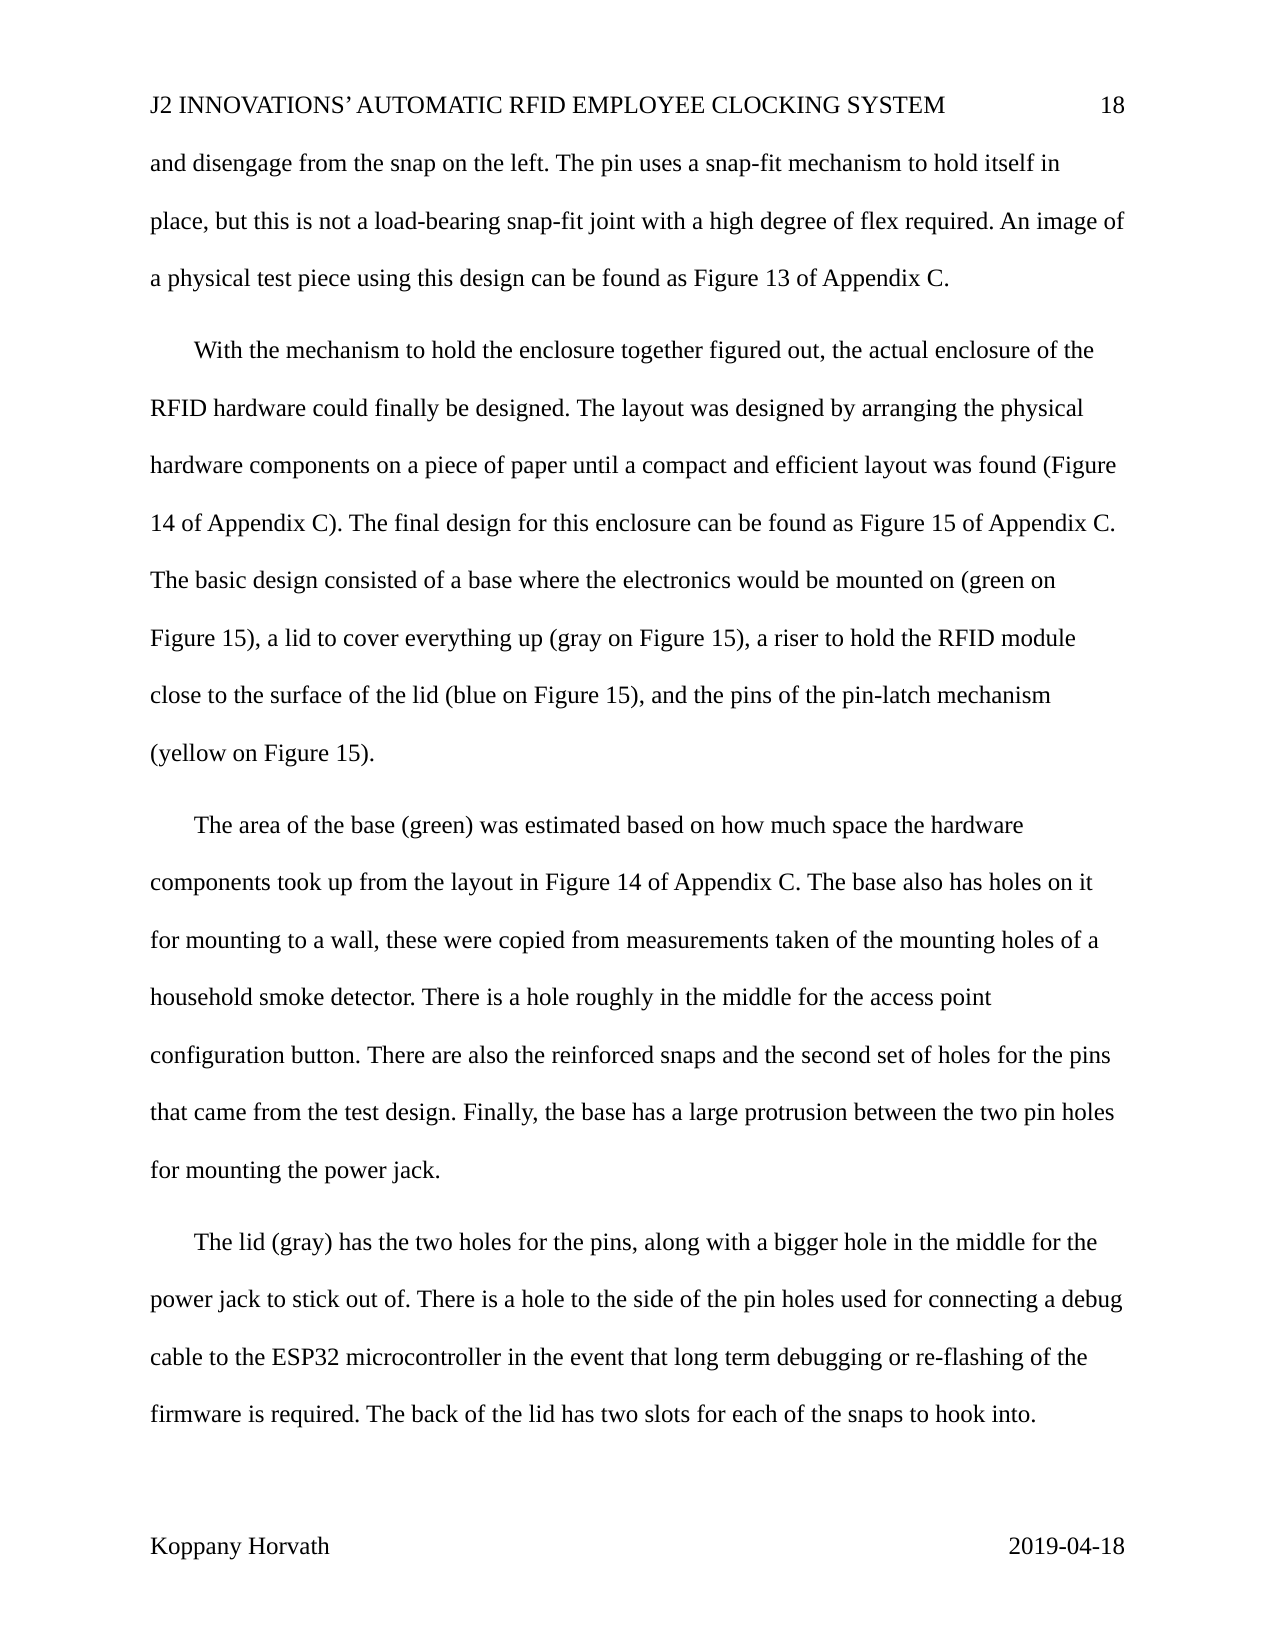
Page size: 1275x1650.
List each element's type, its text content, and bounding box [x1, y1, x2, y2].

text With the mechanism to hold the enclosure together figured out, the actual enclosure of the RFID hardware could finally be designed. The layout was designed by arranging the physical hardware components on a piece of paper until a compact and efficient layout was found (Figure 14 of Appendix C). The final design for this enclosure can be found as Figure 15 of Appendix C. The basic design consisted of a base where the electronics would be mounted on (green on Figure 15), a lid to cover everything up (gray on Figure 15), a riser to hold the RFID module close to the surface of the lid (blue on Figure 15), and the pins of the pin-latch mechanism (yellow on Figure 15). [150, 335, 1125, 767]
text The area of the base (green) was estimated based on how much space the hardware components took up from the layout in Figure 14 of Appendix C. The base also has holes on it for mounting to a wall, these were copied from measurements taken of the mounting holes of a household smoke detector. There is a hole roughly in the middle for the access point configuration button. There are also the reinforced snaps and the second set of holes for the pins that came from the test design. Finally, the base has a large protrusion between the two pin holes for mounting the power jack. [150, 810, 1125, 1184]
text and disengage from the snap on the left. The pin uses a snap-fit mechanism to hold itself in place, but this is not a load-bearing snap-fit joint with a high degree of flex required. An image of a physical test piece using this design can be found as Figure 13 of Appendix C. [150, 148, 1125, 292]
text The lid (gray) has the two holes for the pins, along with a bigger hole in the middle for the power jack to stick out of. There is a hole to the side of the pin holes used for connecting a debug cable to the ESP32 microcontroller in the event that long term debugging or re-flashing of the firmware is required. The back of the lid has two slots for each of the snaps to hook into. [150, 1227, 1125, 1428]
